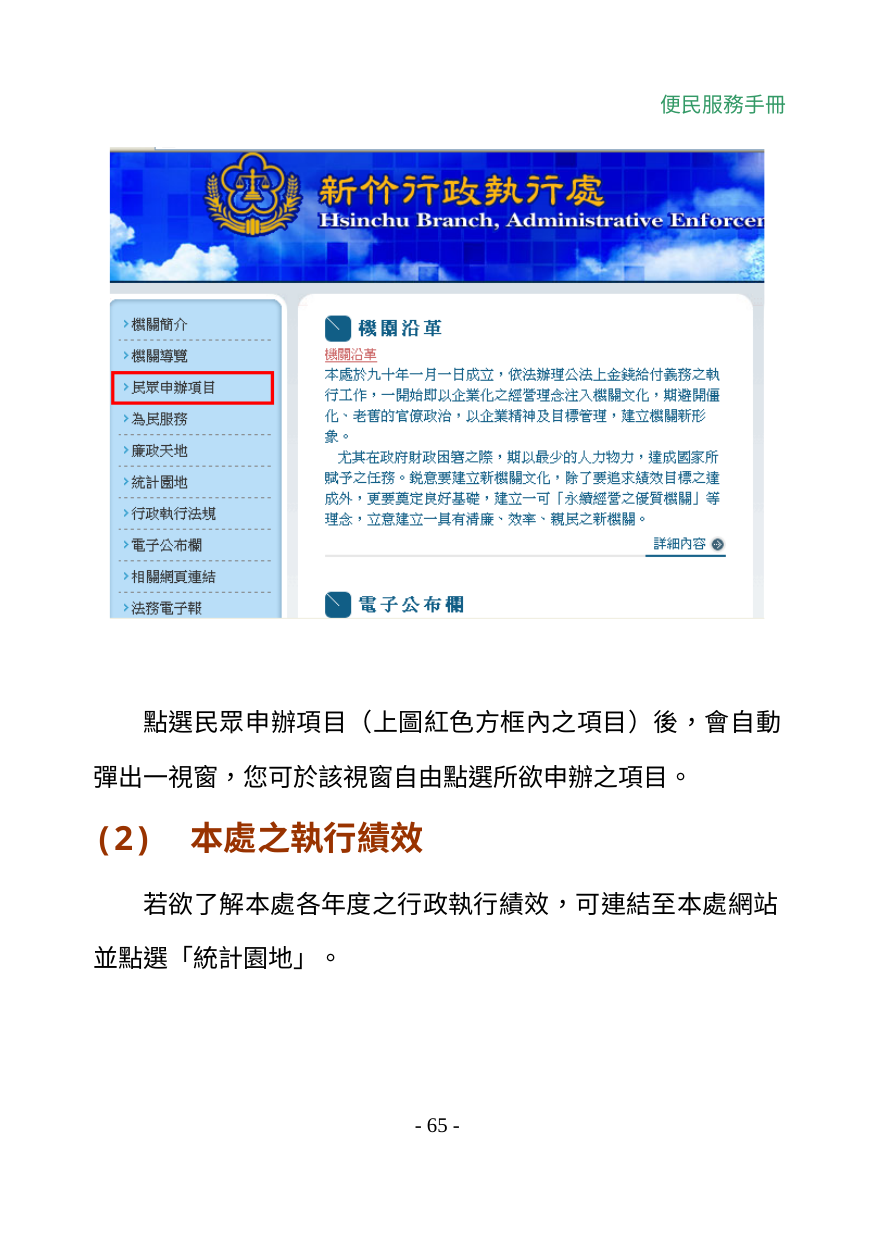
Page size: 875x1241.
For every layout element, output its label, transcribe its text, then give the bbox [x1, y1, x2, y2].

text 若欲了解本處各年度之行政執行績效，可連結至本處網站，並點選「統計園地」。 [93, 884, 781, 975]
text 點選民眾申辦項目（上圖紅色方框內之項目）後，會自動彈出一視窗，您可於該視窗自由點選所欲申辦之項目。 [93, 703, 781, 793]
list 本處之執行績效 [93, 811, 781, 860]
